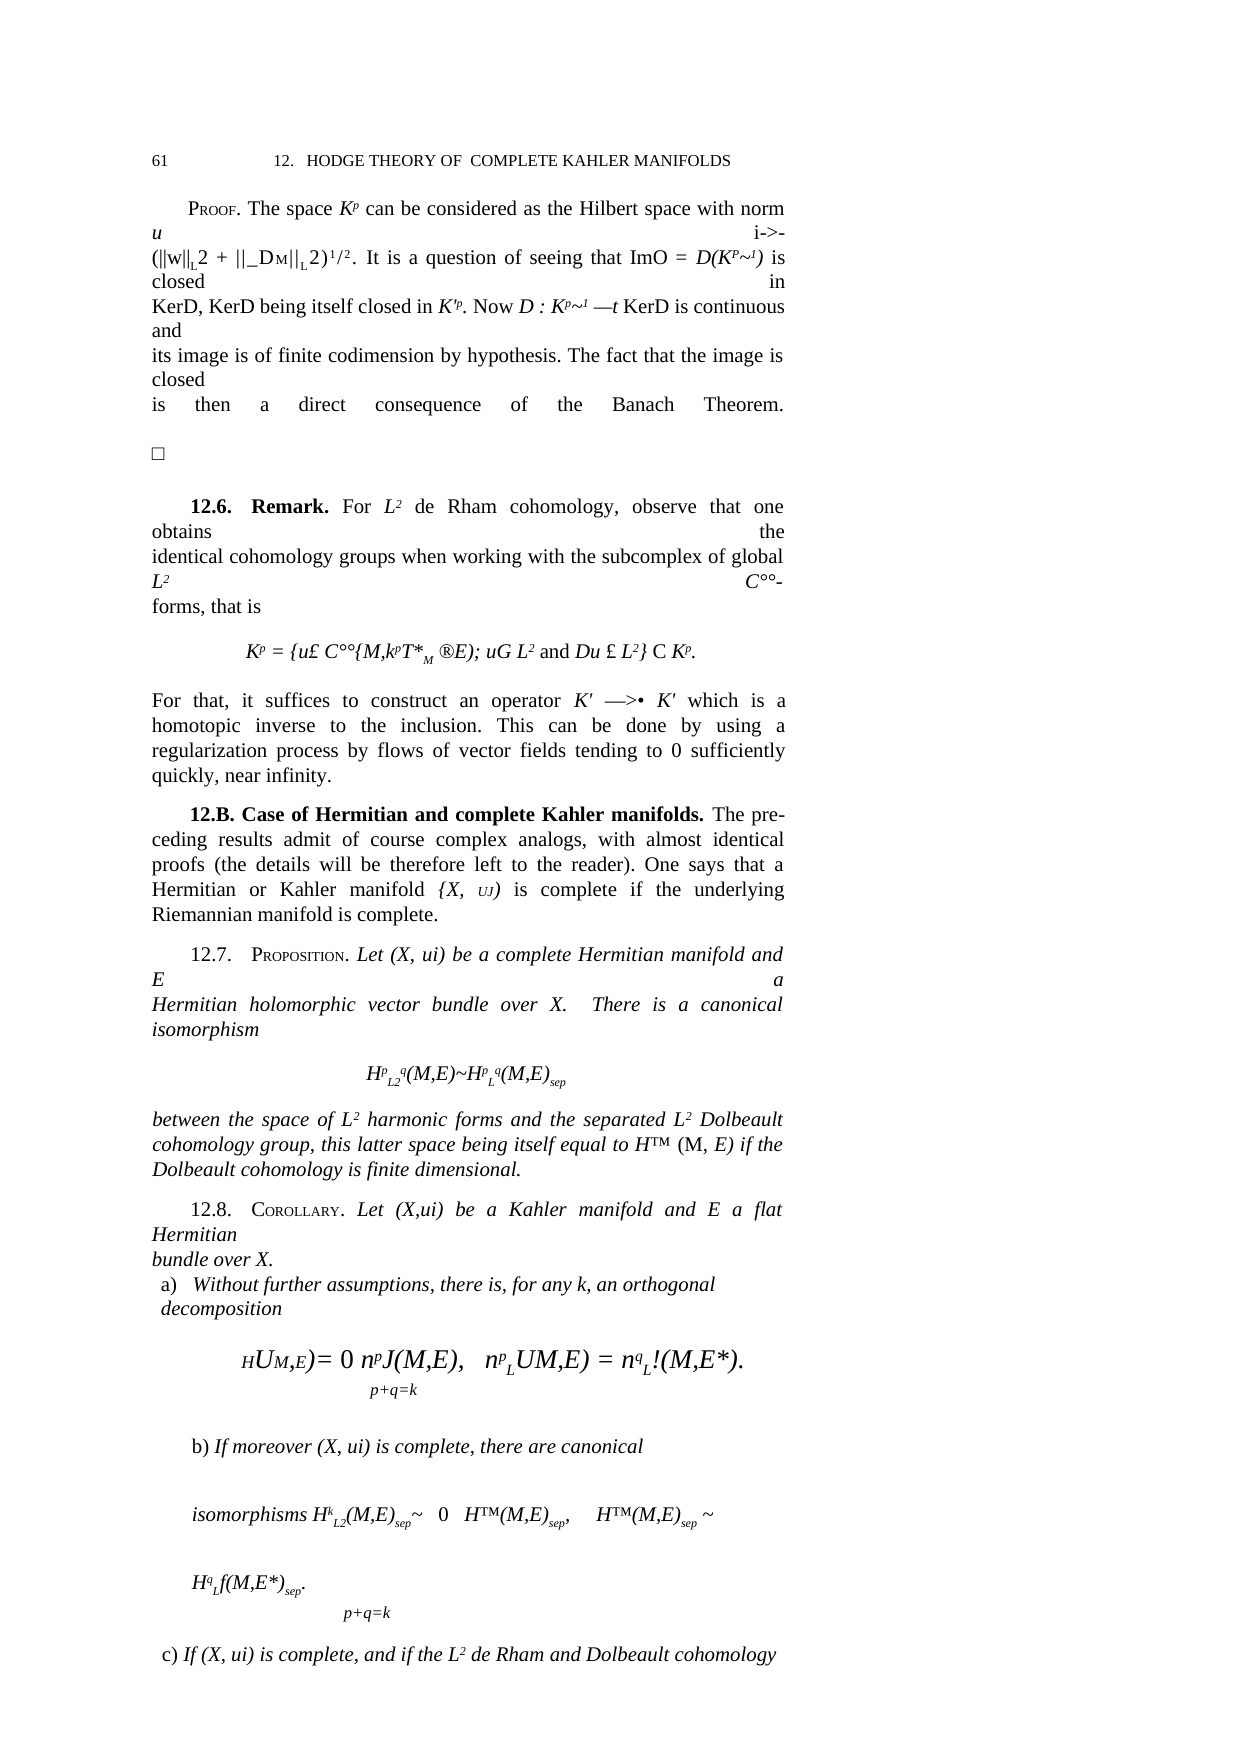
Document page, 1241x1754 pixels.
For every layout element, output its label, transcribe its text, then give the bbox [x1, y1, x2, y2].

text hUm,e)= 0 npJ(M,E), npLUM,E) = nqL!(M,E*). [241, 1343, 786, 1378]
text 12.7. Proposition. Let (X, ui) be a complete Hermitian manifold and E a Hermitian holomorphic vector bundle over X. There is a canonical isomorphism [152, 941, 785, 1041]
text b) If moreover (X, ui) is complete, there are canonical isomorphisms HkL2(M,E)sep~ 0 H™(M,E)sep, H™(M,E)sep ~ HqLf(M,E*)sep. [192, 1399, 748, 1603]
text 12.6. Remark. For L2 de Rham cohomology, observe that one obtains the identical cohomology groups when working with the subcomplex of global L2 C°°- forms, that is [152, 494, 784, 619]
text 12.8. Corollary. Let (X,ui) be a Kahler manifold and E a flat Hermitian bundle over X. [152, 1196, 785, 1271]
text HpL2q(M,E)~HpLq(M,E)sep [152, 1061, 783, 1089]
text 61 [152, 151, 227, 170]
text p+q=k [370, 1379, 786, 1399]
text Kp = {u£ C°°{M,kpT*M ®E); uG L2 and Du £ L2} C Kp. [246, 639, 786, 667]
text Proof. The space Kp can be considered as the Hilbert space with norm u i->- (||w||L2 + ||_Dm||L2)1/2. It is a question of seeing that ImO = D(KP~1) is closed in KerD, KerD being itself closed in K'p. Now D : Kp~1 —t KerD is continuous and its image is of finite codimension by hypothesis. The fact that the image is closed is then a direct consequence of the Banach Theorem. □ [152, 196, 785, 465]
text 12. HODGE THEORY OF COMPLETE KAHLER MANIFOLDS [273, 151, 786, 170]
text between the space of L2 harmonic forms and the separated L2 Dolbeault cohomology group, this latter space being itself equal to H™ (M, E) if the Dolbeault cohomology is finite dimensional. [152, 1107, 785, 1182]
text 12.B. Case of Hermitian and complete Kahler manifolds. The pre­ceding results admit of course complex analogs, with almost identical proofs (the details will be therefore left to the reader). One says that a Hermitian or Kahler manifold {X, uj) is complete if the underlying Riemannian manifold is complete. [152, 802, 785, 927]
text For that, it suffices to construct an operator K' —>• K' which is a homotopic inverse to the inclusion. This can be done by using a regularization process by flows of vector fields tending to 0 sufficiently quickly, near infinity. [152, 688, 786, 788]
text a) Without further assumptions, there is, for any k, an orthogonal decomposition [161, 1272, 786, 1320]
text p+q=k [343, 1603, 786, 1622]
text c) If (X, ui) is complete, and if the L2 de Rham and Dolbeault cohomology [162, 1641, 786, 1666]
